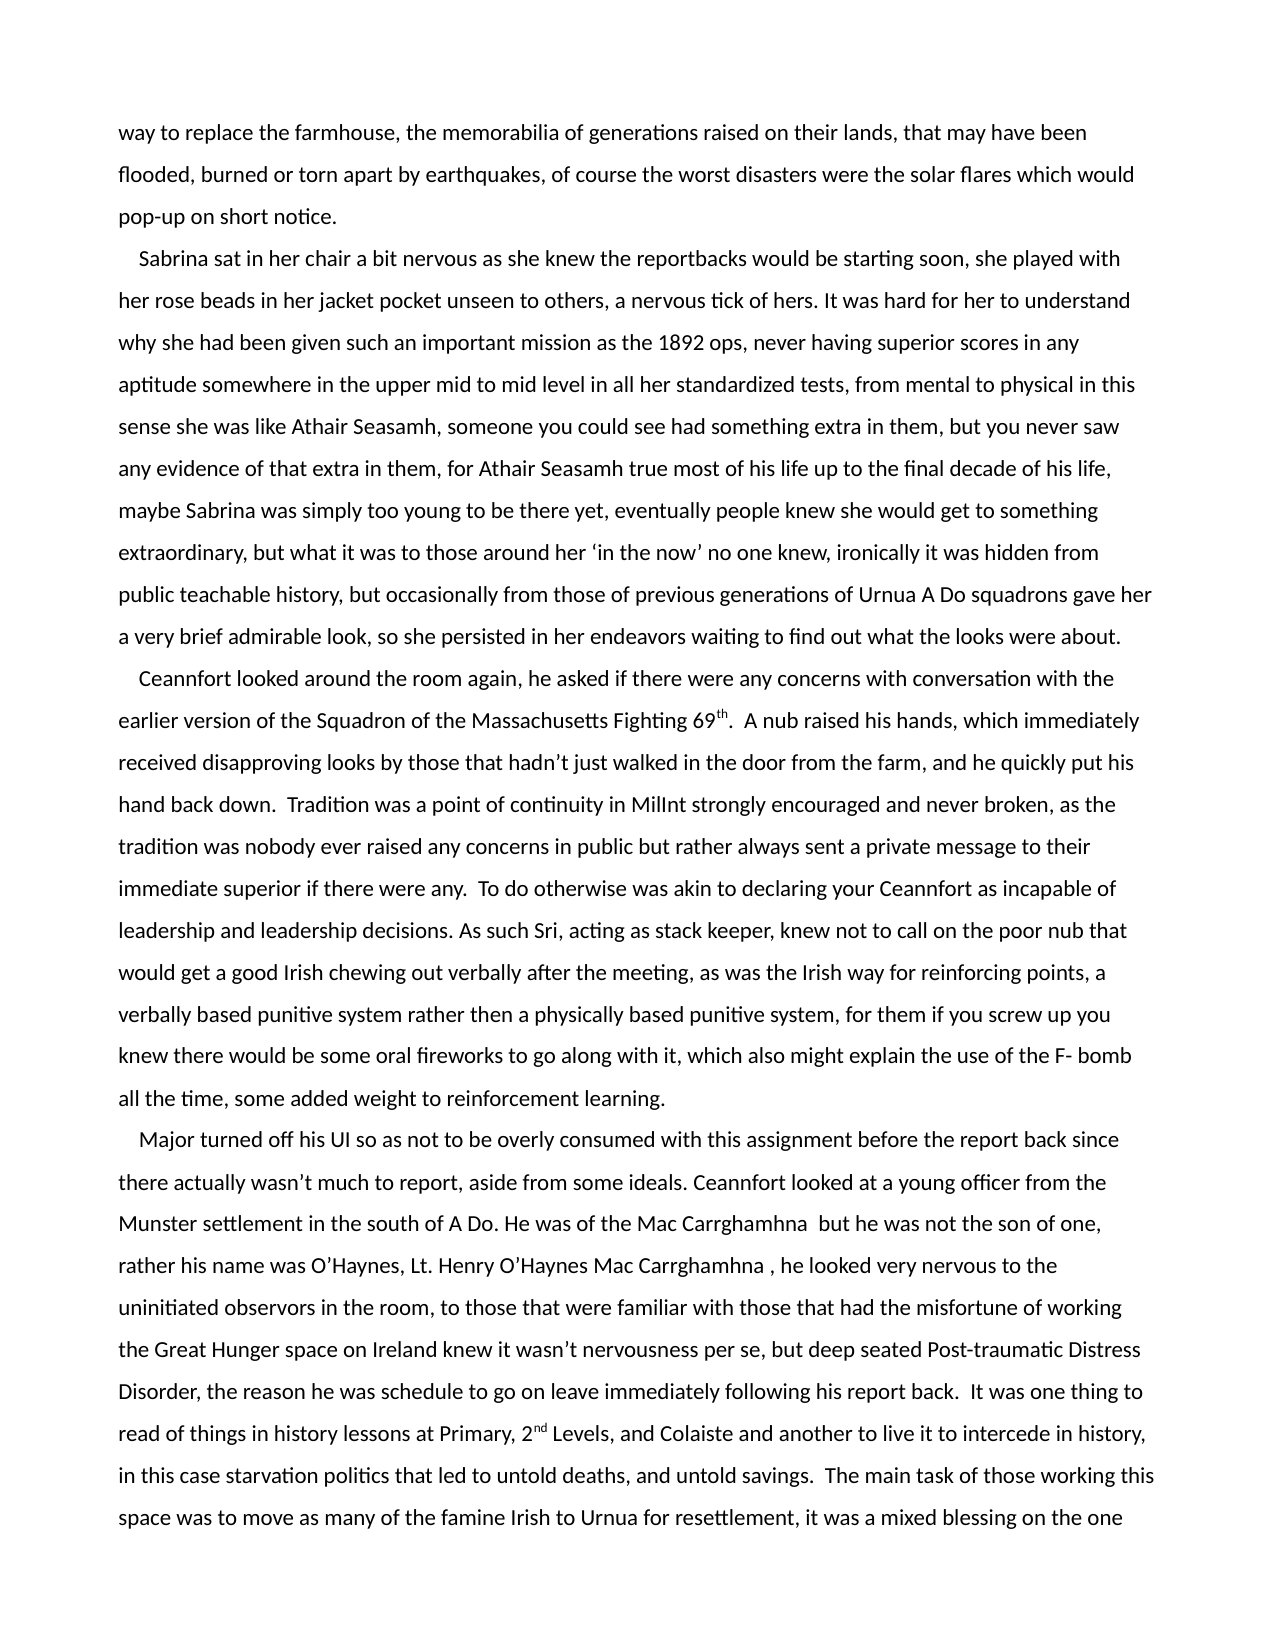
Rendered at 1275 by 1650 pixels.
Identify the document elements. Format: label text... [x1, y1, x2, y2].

text Major turned off his UI so as not to be overly consumed with this assignment before the report back since there actually wasn’t much to report, aside from some ideals. Ceannfort looked at a young officer from the Munster settlement in the south of A Do. He was of the Mac Carrghamhna but he was not the son of one, rather his name was O’Haynes, Lt. Henry O’Haynes Mac Carrghamhna , he looked very nervous to the uninitiated observors in the room, to those that were familiar with those that had the misfortune of working the Great Hunger space on Ireland knew it wasn’t nervousness per se, but deep seated Post-traumatic Distress Disorder, the reason he was schedule to go on leave immediately following his report back. It was one thing to read of things in history lessons at Primary, 2nd Levels, and Colaiste and another to live it to intercede in history, in this case starvation politics that led to untold deaths, and untold savings. The main task of those working this space was to move as many of the famine Irish to Urnua for resettlement, it was a mixed blessing on the one [118, 1126, 1157, 1531]
text Sabrina sat in her chair a bit nervous as she knew the reportbacks would be starting soon, she played with her rose beads in her jacket pocket unseen to others, a nervous tick of hers. It was hard for her to understand why she had been given such an important mission as the 1892 ops, never having superior scores in any aptitude somewhere in the upper mid to mid level in all her standardized tests, from mental to physical in this sense she was like Athair Seasamh, someone you could see had something extra in them, but you never saw any evidence of that extra in them, for Athair Seasamh true most of his life up to the final decade of his life, maybe Sabrina was simply too young to be there yet, eventually people knew she would get to something extraordinary, but what it was to those around her ‘in the now’ no one knew, ironically it was hidden from public teachable history, but occasionally from those of previous generations of Urnua A Do squadrons gave her a very brief admirable look, so she persisted in her endeavors waiting to find out what the looks were about. [118, 244, 1157, 650]
text way to replace the farmhouse, the memorabilia of generations raised on their lands, that may have been flooded, burned or torn apart by earthquakes, of course the worst disasters were the solar flares which would pop-up on short notice. [118, 118, 1157, 230]
text Ceannfort looked around the room again, he asked if there were any concerns with conversation with the earlier version of the Squadron of the Massachusetts Fighting 69th. A nub raised his hands, which immediately received disapproving looks by those that hadn’t just walked in the door from the farm, and he quickly put his hand back down. Tradition was a point of continuity in MilInt strongly encouraged and never broken, as the tradition was nobody ever raised any concerns in public but rather always sent a private message to their immediate superior if there were any. To do otherwise was akin to declaring your Ceannfort as incapable of leadership and leadership decisions. As such Sri, acting as stack keeper, knew not to call on the poor nub that would get a good Irish chewing out verbally after the meeting, as was the Irish way for reinforcing points, a verbally based punitive system rather then a physically based punitive system, for them if you screw up you knew there would be some oral fireworks to go along with it, which also might explain the use of the F- bomb all the time, some added weight to reinforcement learning. [118, 664, 1157, 1112]
